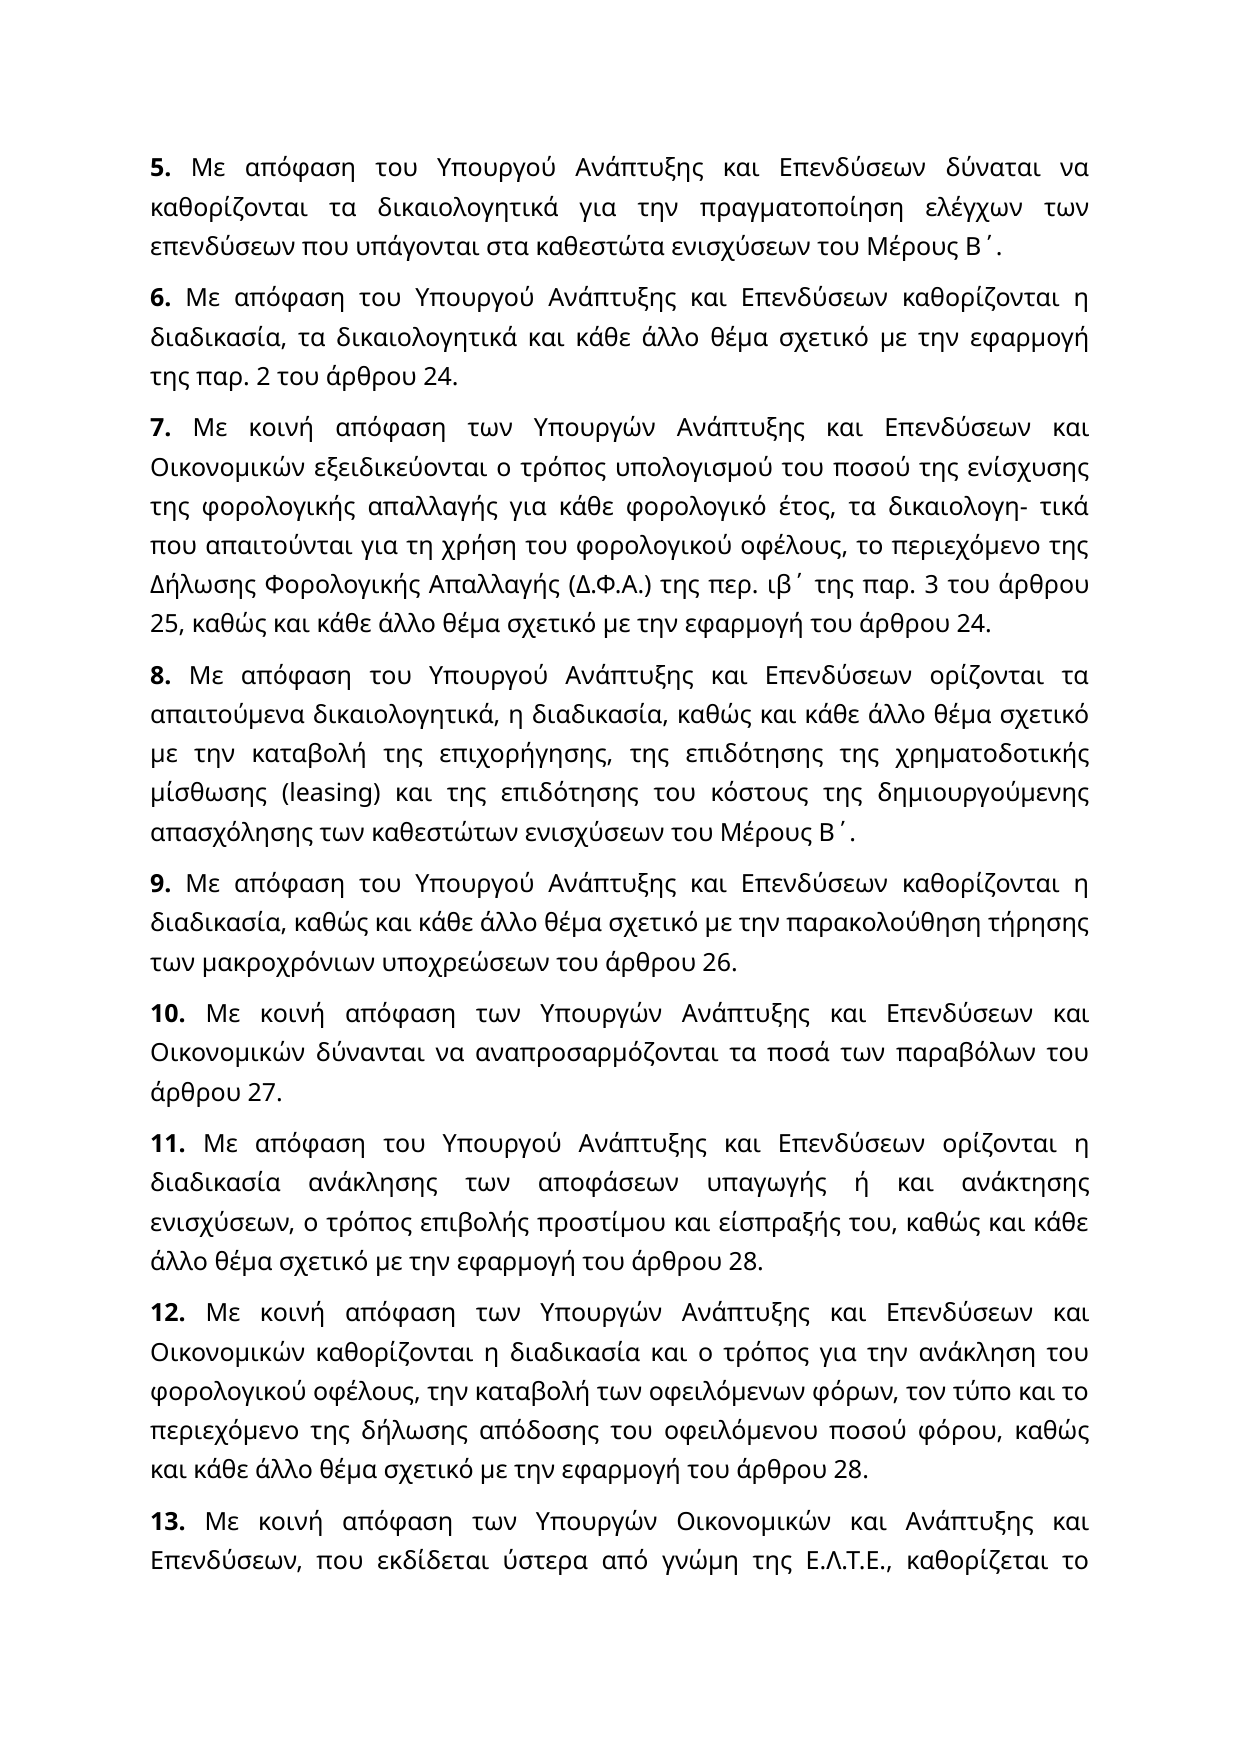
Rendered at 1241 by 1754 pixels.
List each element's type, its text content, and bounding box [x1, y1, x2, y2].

text 13. Με κοινή απόφαση των Υπουργών Οικονομικών και Ανάπτυξης και Επενδύσεων, που εκδίδεται ύστερα από γνώμη της Ε.Λ.Τ.Ε., καθορίζεται το [150, 1503, 1090, 1577]
text 5. Με απόφαση του Υπουργού Ανάπτυξης και Επενδύσεων δύναται να καθορίζονται τα δικαιολογητικά για την πραγματοποίηση ελέγχων των επενδύσεων που υπάγονται στα καθεστώτα ενισχύσεων του Μέρους Β΄. [150, 150, 1090, 262]
text 7. Με κοινή απόφαση των Υπουργών Ανάπτυξης και Επενδύσεων και Οικονομικών εξειδικεύονται ο τρόπος υπολογισμού του ποσού της ενίσχυσης της φορολογικής απαλλαγής για κάθε φορολογικό έτος, τα δικαιολογη- τικά που απαιτούνται για τη χρήση του φορολογικού οφέλους, το περιεχόμενο της Δήλωσης Φορολογικής Απαλλαγής (Δ.Φ.Α.) της περ. ιβ΄ της παρ. 3 του άρθρου 25, καθώς και κάθε άλλο θέμα σχετικό με την εφαρμογή του άρθρου 24. [150, 410, 1090, 640]
text 12. Με κοινή απόφαση των Υπουργών Ανάπτυξης και Επενδύσεων και Οικονομικών καθορίζονται η διαδικασία και ο τρόπος για την ανάκληση του φορολογικού οφέλους, την καταβολή των οφειλόμενων φόρων, τον τύπο και το περιεχόμενο της δήλωσης απόδοσης του οφειλόμενου ποσού φόρου, καθώς και κάθε άλλο θέμα σχετικό με την εφαρμογή του άρθρου 28. [150, 1295, 1090, 1486]
text 6. Με απόφαση του Υπουργού Ανάπτυξης και Επενδύσεων καθορίζονται η διαδικασία, τα δικαιολογητικά και κάθε άλλο θέμα σχετικό με την εφαρμογή της παρ. 2 του άρθρου 24. [150, 280, 1090, 392]
text 8. Με απόφαση του Υπουργού Ανάπτυξης και Επενδύσεων ορίζονται τα απαιτούμενα δικαιολογητικά, η διαδικασία, καθώς και κάθε άλλο θέμα σχετικό με την καταβολή της επιχορήγησης, της επιδότησης της χρηματοδοτικής μίσθωσης (leasing) και της επιδότησης του κόστους της δημιουργούμενης απασχόλησης των καθεστώτων ενισχύσεων του Μέρους Β΄. [150, 657, 1090, 848]
text 11. Με απόφαση του Υπουργού Ανάπτυξης και Επενδύσεων ορίζονται η διαδικασία ανάκλησης των αποφάσεων υπαγωγής ή και ανάκτησης ενισχύσεων, ο τρόπος επιβολής προστίμου και είσπραξής του, καθώς και κάθε άλλο θέμα σχετικό με την εφαρμογή του άρθρου 28. [150, 1126, 1090, 1277]
text 10. Με κοινή απόφαση των Υπουργών Ανάπτυξης και Επενδύσεων και Οικονομικών δύνανται να αναπροσαρμόζονται τα ποσά των παραβόλων του άρθρου 27. [150, 996, 1090, 1108]
text 9. Με απόφαση του Υπουργού Ανάπτυξης και Επενδύσεων καθορίζονται η διαδικασία, καθώς και κάθε άλλο θέμα σχετικό με την παρακολούθηση τήρησης των μακροχρόνιων υποχρεώσεων του άρθρου 26. [150, 866, 1090, 978]
